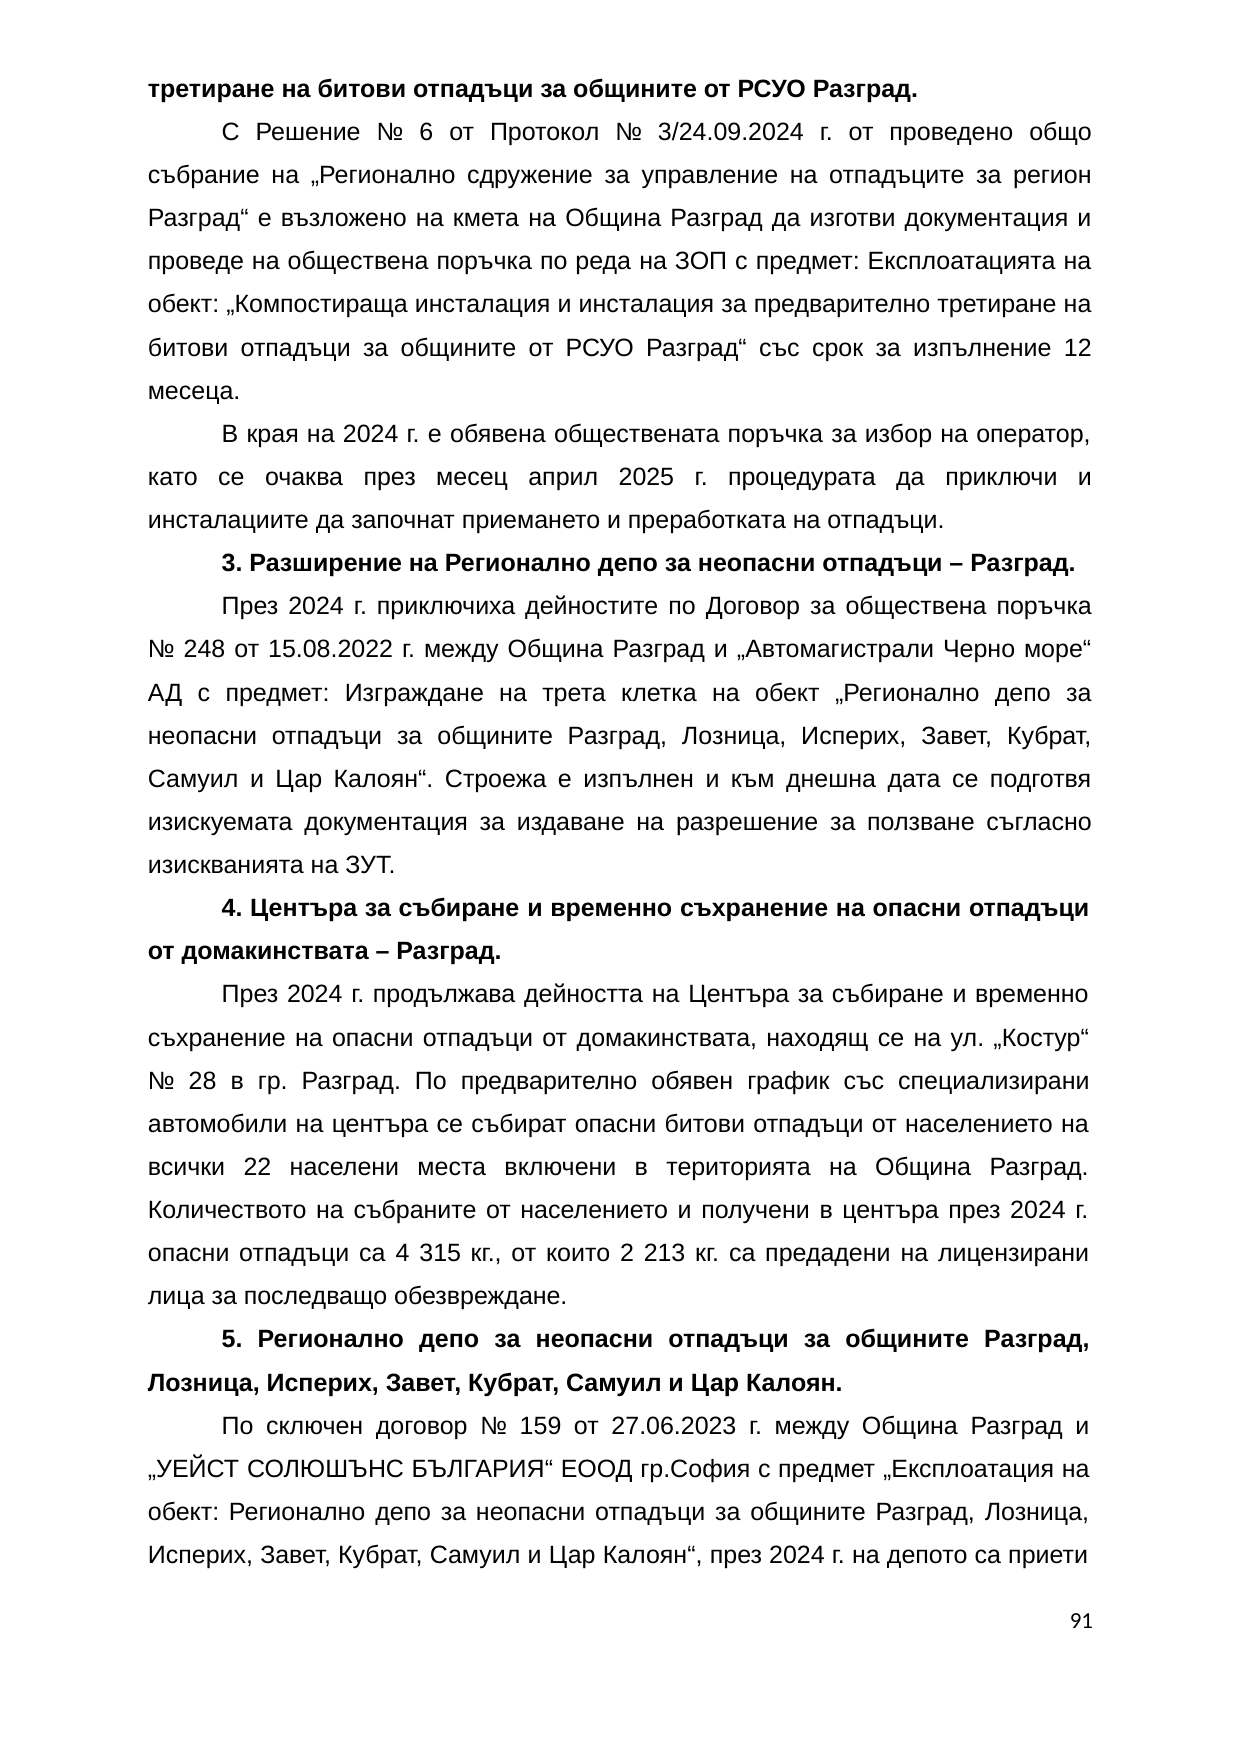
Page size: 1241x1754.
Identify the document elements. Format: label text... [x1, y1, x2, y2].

text С Решение № 6 от Протокол № 3/24.09.2024 г. от проведено общо събрание на „Регионално сдружение за управление на отпадъците за регион Разград“ е възложено на кмета на Община Разград да изготви документация и проведе на обществена поръчка по реда на ЗОП с предмет: Експлоатацията на обект: „Компостираща инсталация и инсталация за предварително третиране на битови отпадъци за общините от РСУО Разград“ със срок за изпълнение 12 месеца. [148, 117, 1093, 404]
text 3. Разширение на Регионално депо за неопасни отпадъци – Разград. [148, 548, 1093, 577]
text През 2024 г. приключиха дейностите по Договор за обществена поръчка № 248 от 15.08.2022 г. между Община Разград и „Автомагистрали Черно море“ АД с предмет: Изграждане на трета клетка на обект „Регионално депо за неопасни отпадъци за общините Разград, Лозница, Исперих, Завет, Кубрат, Самуил и Цар Калоян“. Строежа е изпълнен и към днешна дата се подготвя изискуемата документация за издаване на разрешение за ползване съгласно изискванията на ЗУТ. [148, 591, 1093, 879]
text През 2024 г. продължава дейността на Центъра за събиране и временно съхранение на опасни отпадъци от домакинствата, находящ се на ул. „Костур“ № 28 в гр. Разград. По предварително обявен график със специализирани автомобили на центъра се събират опасни битови отпадъци от населението на всички 22 населени места включени в територията на Община Разград. Количеството на събраните от населението и получени в центъра през 2024 г. опасни отпадъци са 4 315 кг., от които 2 213 кг. са предадени на лицензирани лица за последващо обезвреждане. [148, 979, 1090, 1310]
text 5. Регионално депо за неопасни отпадъци за общините Разград, Лозница, Исперих, Завет, Кубрат, Самуил и Цар Калоян. [148, 1324, 1090, 1396]
text По сключен договор № 159 от 27.06.2023 г. между Община Разград и „УЕЙСТ СОЛЮШЪНС БЪЛГАРИЯ“ ЕООД гр.София с предмет „Експлоатация на обект: Регионално депо за неопасни отпадъци за общините Разград, Лозница, Исперих, Завет, Кубрат, Самуил и Цар Калоян“, през 2024 г. на депото са приети [148, 1411, 1090, 1569]
text В края на 2024 г. е обявена обществената поръчка за избор на оператор, като се очаква през месец април 2025 г. процедурата да приключи и инсталациите да започнат приемането и преработката на отпадъци. [148, 419, 1093, 534]
text 4. Центъра за събиране и временно съхранение на опасни отпадъци от домакинствата – Разград. [148, 893, 1090, 965]
text третиране на битови отпадъци за общините от РСУО Разград. [148, 74, 1093, 102]
